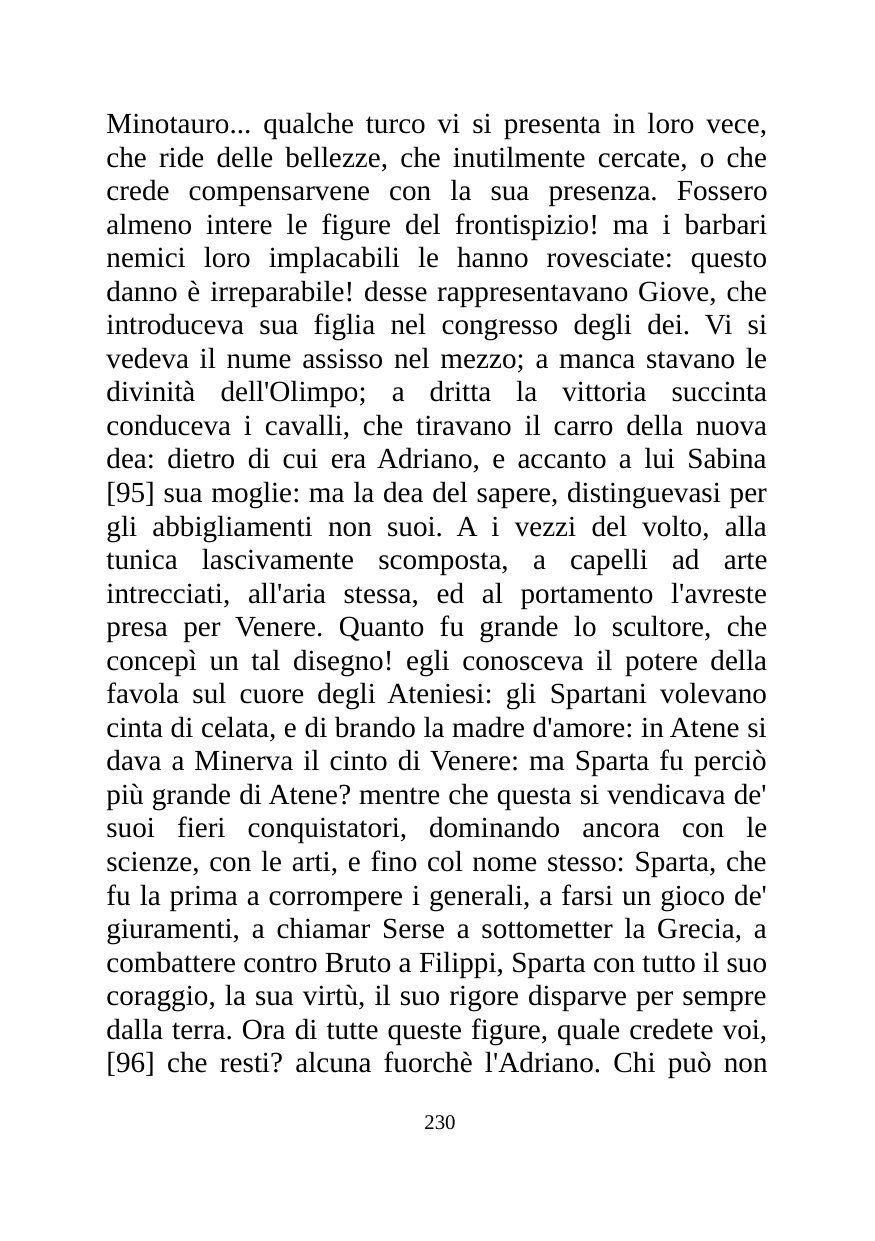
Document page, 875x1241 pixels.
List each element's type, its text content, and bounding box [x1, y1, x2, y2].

text Minotauro... qualche turco vi si presenta in loro vece, che ride delle bellezze, che inutilmente cercate, o che crede compensarvene con la sua presenza. Fossero almeno intere le figure del frontispizio! ma i barbari nemici loro implacabili le hanno rovesciate: questo danno è irreparabile! desse rappresentavano Giove, che introduceva sua figlia nel congresso degli dei. Vi si vedeva il nume assisso nel mezzo; a manca stavano le divinità dell'Olimpo; a dritta la vittoria succinta conduceva i cavalli, che tiravano il carro della nuova dea: dietro di cui era Adriano, e accanto a lui Sabina [95] sua moglie: ma la dea del sapere, distinguevasi per gli abbigliamenti non suoi. A i vezzi del volto, alla tunica lascivamente scomposta, a capelli ad arte intrecciati, all'aria stessa, ed al portamento l'avreste presa per Venere. Quanto fu grande lo scultore, che concepì un tal disegno! egli conosceva il potere della favola sul cuore degli Ateniesi: gli Spartani volevano cinta di celata, e di brando la madre d'amore: in Atene si dava a Minerva il cinto di Venere: ma Sparta fu perciò più grande di Atene? mentre che questa si vendicava de' suoi fieri conquistatori, dominando ancora con le scienze, con le arti, e fino col nome stesso: Sparta, che fu la prima a corrompere i generali, a farsi un gioco de' giuramenti, a chiamar Serse a sottometter la Grecia, a combattere contro Bruto a Filippi, Sparta con tutto il suo coraggio, la sua virtù, il suo rigore disparve per sempre dalla terra. Ora di tutte queste figure, quale credete voi, [96] che resti? alcuna fuorchè l'Adriano. Chi può non [106, 106, 768, 1079]
